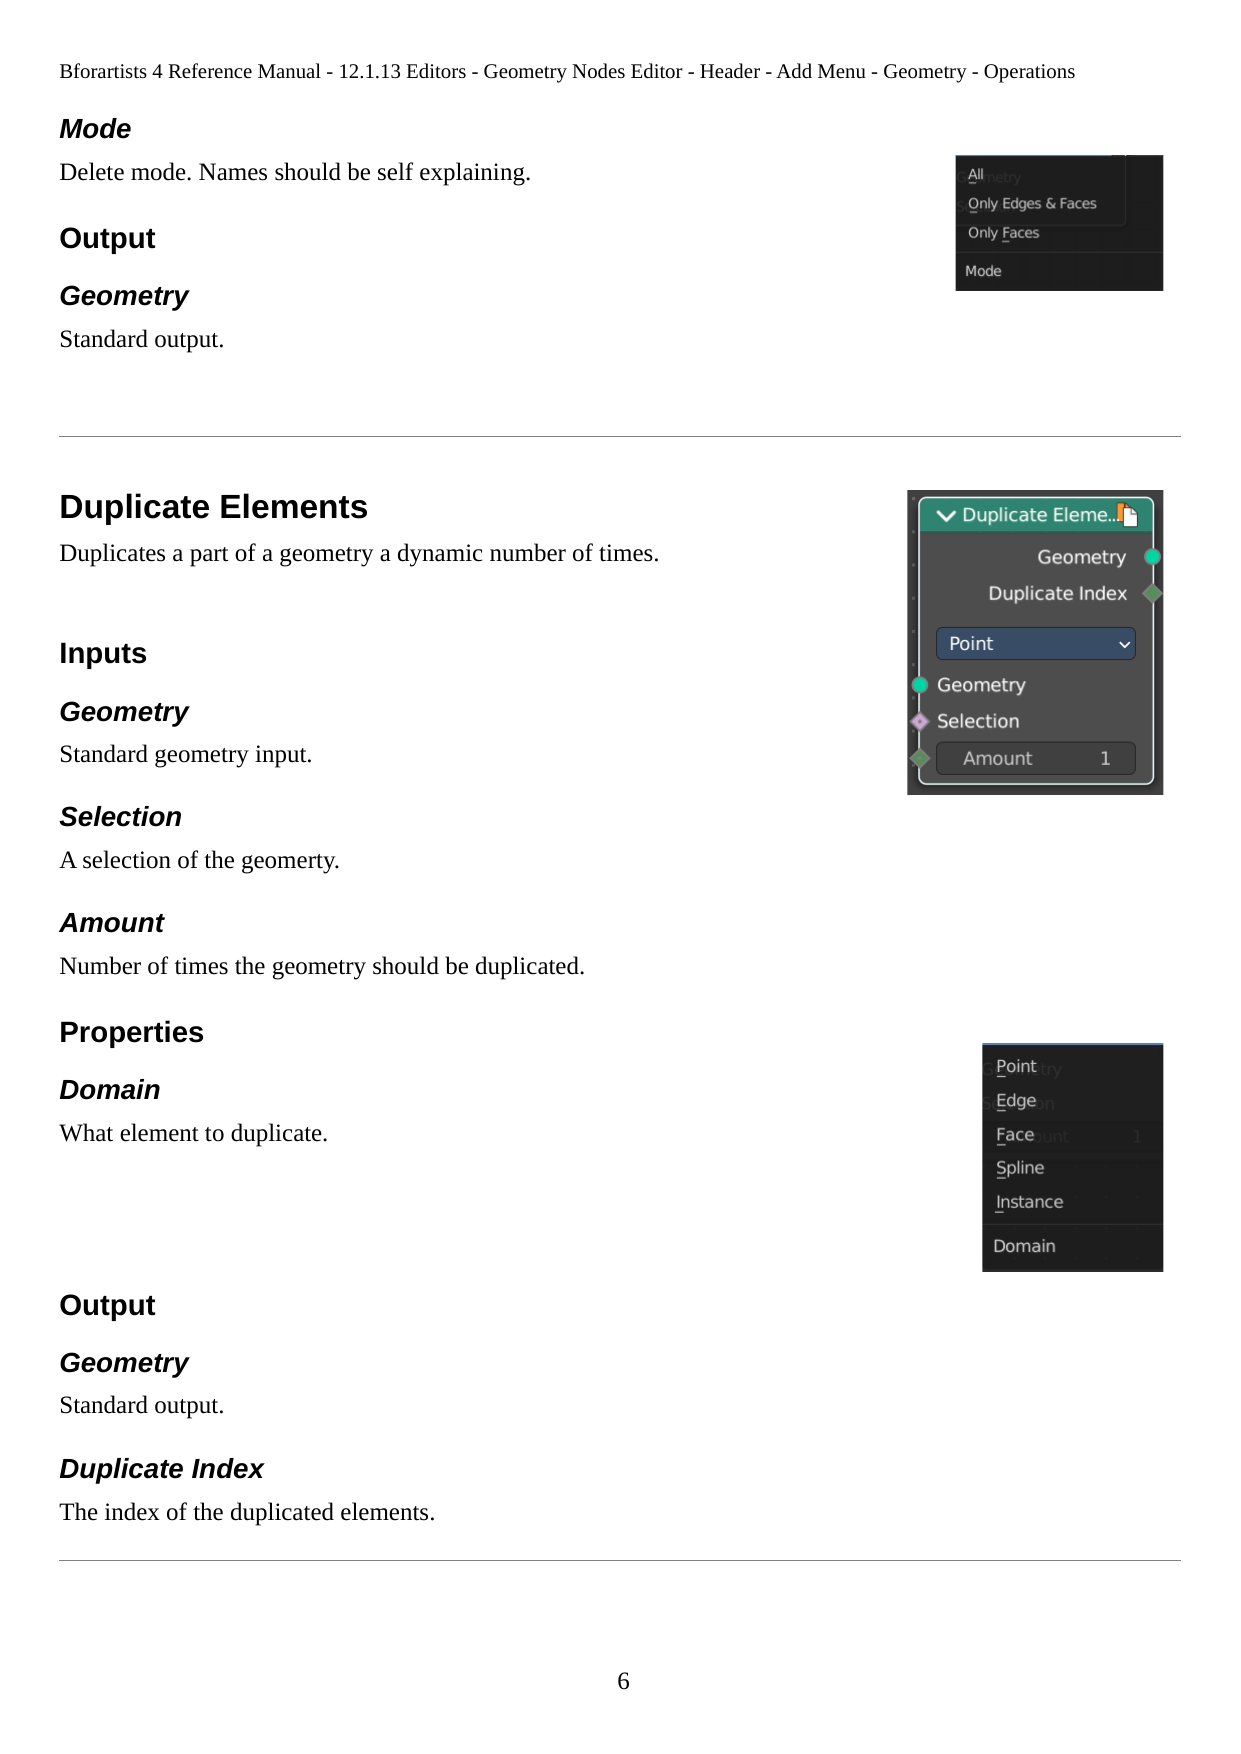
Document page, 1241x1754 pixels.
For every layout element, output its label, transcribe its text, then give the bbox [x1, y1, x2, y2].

subtitle Geometry [59, 1346, 1181, 1378]
text The index of the duplicated elements. [59, 1497, 1181, 1525]
subtitle Duplicate Elements [59, 487, 1181, 526]
text Standard output. [59, 324, 1181, 352]
subtitle Amount [59, 907, 1181, 939]
subtitle [1164, 221, 1181, 254]
subtitle Output [59, 221, 955, 254]
text Delete mode. Names should be self explaining. [59, 157, 955, 186]
picture [982, 1043, 1164, 1272]
picture [955, 155, 1164, 291]
subtitle Duplicate Index [59, 1452, 1181, 1484]
subtitle Domain [59, 1073, 982, 1105]
subtitle Mode [59, 113, 1181, 144]
text [1164, 739, 1181, 768]
text Standard geometry input. [59, 739, 907, 768]
text Number of times the geometry should be duplicated. [59, 951, 1181, 980]
text A selection of the geomerty. [59, 845, 1181, 874]
subtitle [1164, 1073, 1181, 1105]
subtitle Geometry [59, 279, 1181, 311]
subtitle Geometry [59, 695, 907, 727]
subtitle Output [59, 1287, 1181, 1321]
text What element to duplicate. [59, 1118, 982, 1147]
subtitle Selection [59, 801, 1181, 833]
text Duplicates a part of a geometry a dynamic number of times. [59, 538, 907, 601]
subtitle Properties [59, 1015, 1181, 1048]
subtitle [1164, 636, 1181, 670]
text Standard output. [59, 1391, 1181, 1419]
picture [907, 490, 1164, 795]
subtitle [1164, 695, 1181, 727]
subtitle Inputs [59, 636, 907, 670]
